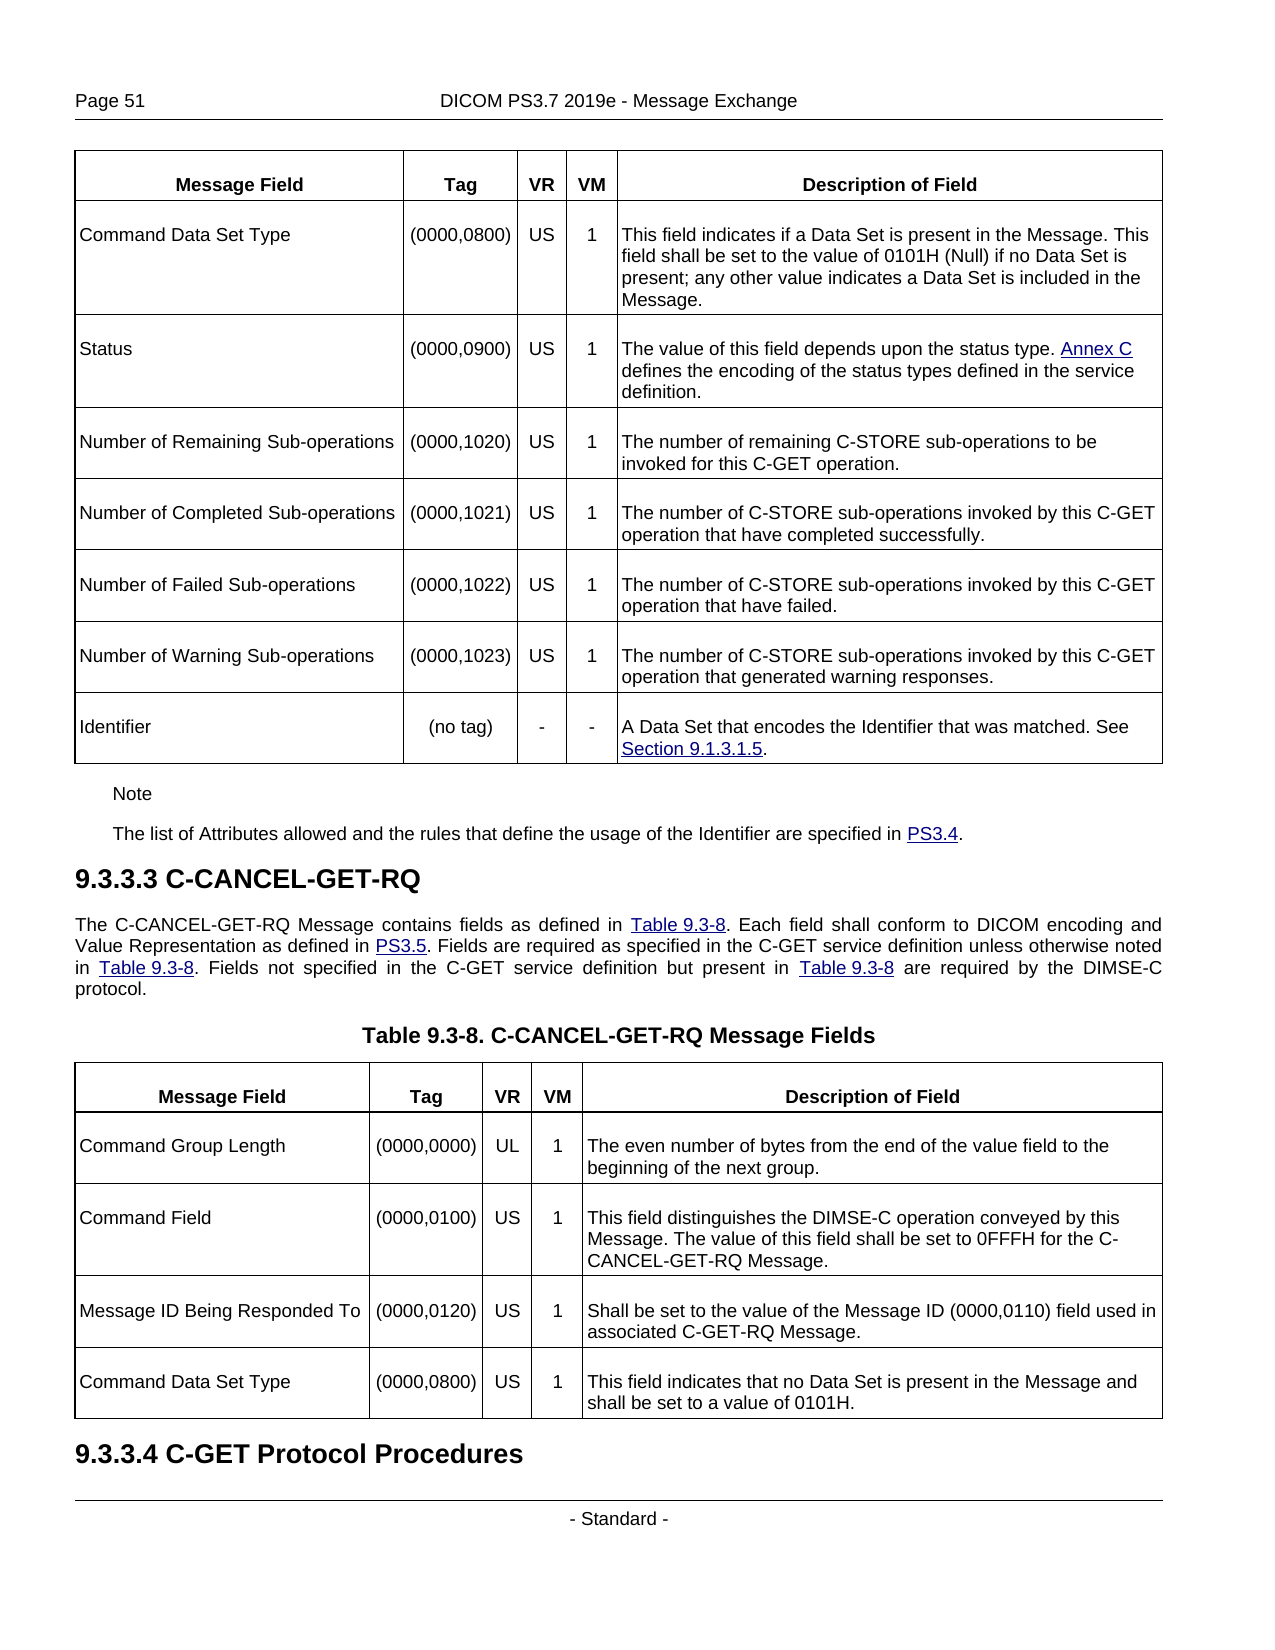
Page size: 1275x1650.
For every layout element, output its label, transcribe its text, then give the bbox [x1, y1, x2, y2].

table_cell 1 [567, 408, 617, 478]
table_header VR [483, 1063, 531, 1111]
table_header Description of Field [618, 151, 1162, 200]
table_cell Number of Warning Sub-operations [76, 622, 403, 692]
table_cell Status [76, 315, 403, 407]
table_cell Number of Remaining Sub-operations [76, 408, 403, 478]
table_cell Message ID Being Responded To [76, 1276, 369, 1347]
table_header VR [518, 151, 566, 200]
text Note [112, 783, 1125, 804]
table_cell Number of Completed Sub-operations [76, 479, 403, 549]
table_cell The number of C-STORE sub-operations invoked by this C-GET operation that generated warning responses. [618, 622, 1162, 692]
table_cell 1 [567, 622, 617, 692]
table_cell (0000,0800) [404, 201, 517, 314]
table_cell The number of C-STORE sub-operations invoked by this C-GET operation that have failed. [618, 550, 1162, 621]
table_cell 1 [567, 479, 617, 549]
table_cell 1 [567, 550, 617, 621]
table_cell Number of Failed Sub-operations [76, 550, 403, 621]
table_cell 1 [532, 1113, 582, 1183]
text 9.3.3.4 C-GET Protocol Procedures [75, 1438, 1162, 1469]
table_cell US [483, 1184, 531, 1275]
table_cell This field indicates that no Data Set is present in the Message and shall be set to a value of 0101H. [583, 1348, 1162, 1418]
table_cell (0000,0900) [404, 315, 517, 407]
text Table 9.3-8. C-CANCEL-GET-RQ Message Fields [75, 1022, 1162, 1048]
table_cell Shall be set to the value of the Message ID (0000,0110) field used in associated C-GET-RQ Message. [583, 1276, 1162, 1347]
table_cell 1 [567, 201, 617, 314]
table_cell US [518, 622, 566, 692]
table_header Tag [404, 151, 517, 200]
text The C-CANCEL-GET-RQ Message contains fields as defined in Table 9.3-8. Each field shall conform to DICOM encoding and Value Representation as defined in PS3.5. Fields are required as specified in the C-GET service definition unless otherwise noted in Table 9.3-8. Fields not specified in the C-GET service definition but present in Table 9.3-8 are required by the DIMSE-C protocol. [75, 913, 1162, 1000]
table_cell - [518, 693, 566, 763]
table_cell A Data Set that encodes the Identifier that was matched. See Section 9.1.3.1.5. [618, 693, 1162, 763]
table_cell 1 [567, 315, 617, 407]
table_cell (0000,0120) [370, 1276, 482, 1347]
table_header VM [532, 1063, 582, 1111]
table_cell US [518, 201, 566, 314]
table_cell Command Data Set Type [76, 1348, 369, 1418]
table_cell US [483, 1348, 531, 1418]
table_cell US [518, 479, 566, 549]
table_header Description of Field [583, 1063, 1162, 1111]
table_cell US [518, 315, 566, 407]
table_cell US [483, 1276, 531, 1347]
table_cell (0000,1023) [404, 622, 517, 692]
text The list of Attributes allowed and the rules that define the usage of the Identifier are specified in PS3.4. [112, 823, 1125, 845]
table_cell (0000,0100) [370, 1184, 482, 1275]
table_cell - [567, 693, 617, 763]
table_cell US [518, 408, 566, 478]
table_cell (0000,0000) [370, 1113, 482, 1183]
table_cell This field distinguishes the DIMSE-C operation conveyed by this Message. The value of this field shall be set to 0FFFH for the C-CANCEL-GET-RQ Message. [583, 1184, 1162, 1275]
table_header VM [567, 151, 617, 200]
table_cell (0000,1021) [404, 479, 517, 549]
table_cell The even number of bytes from the end of the value field to the beginning of the next group. [583, 1113, 1162, 1183]
table_cell UL [483, 1113, 531, 1183]
table_cell 1 [532, 1348, 582, 1418]
table_cell Command Data Set Type [76, 201, 403, 314]
table_cell Identifier [76, 693, 403, 763]
table_header Message Field [76, 1063, 369, 1111]
table_cell The number of remaining C-STORE sub-operations to be invoked for this C-GET operation. [618, 408, 1162, 478]
table_cell (no tag) [404, 693, 517, 763]
table_header Tag [370, 1063, 482, 1111]
table_cell The number of C-STORE sub-operations invoked by this C-GET operation that have completed successfully. [618, 479, 1162, 549]
table_cell The value of this field depends upon the status type. Annex C defines the encoding of the status types defined in the service definition. [618, 315, 1162, 407]
table_cell (0000,1022) [404, 550, 517, 621]
table_cell 1 [532, 1184, 582, 1275]
table_header Message Field [76, 151, 403, 200]
table_cell Command Field [76, 1184, 369, 1275]
table_cell Command Group Length [76, 1113, 369, 1183]
table_cell 1 [532, 1276, 582, 1347]
table_cell US [518, 550, 566, 621]
text 9.3.3.3 C-CANCEL-GET-RQ [75, 863, 1162, 895]
table_cell (0000,1020) [404, 408, 517, 478]
table_cell This field indicates if a Data Set is present in the Message. This field shall be set to the value of 0101H (Null) if no Data Set is present; any other value indicates a Data Set is included in the Message. [618, 201, 1162, 314]
table_cell (0000,0800) [370, 1348, 482, 1418]
